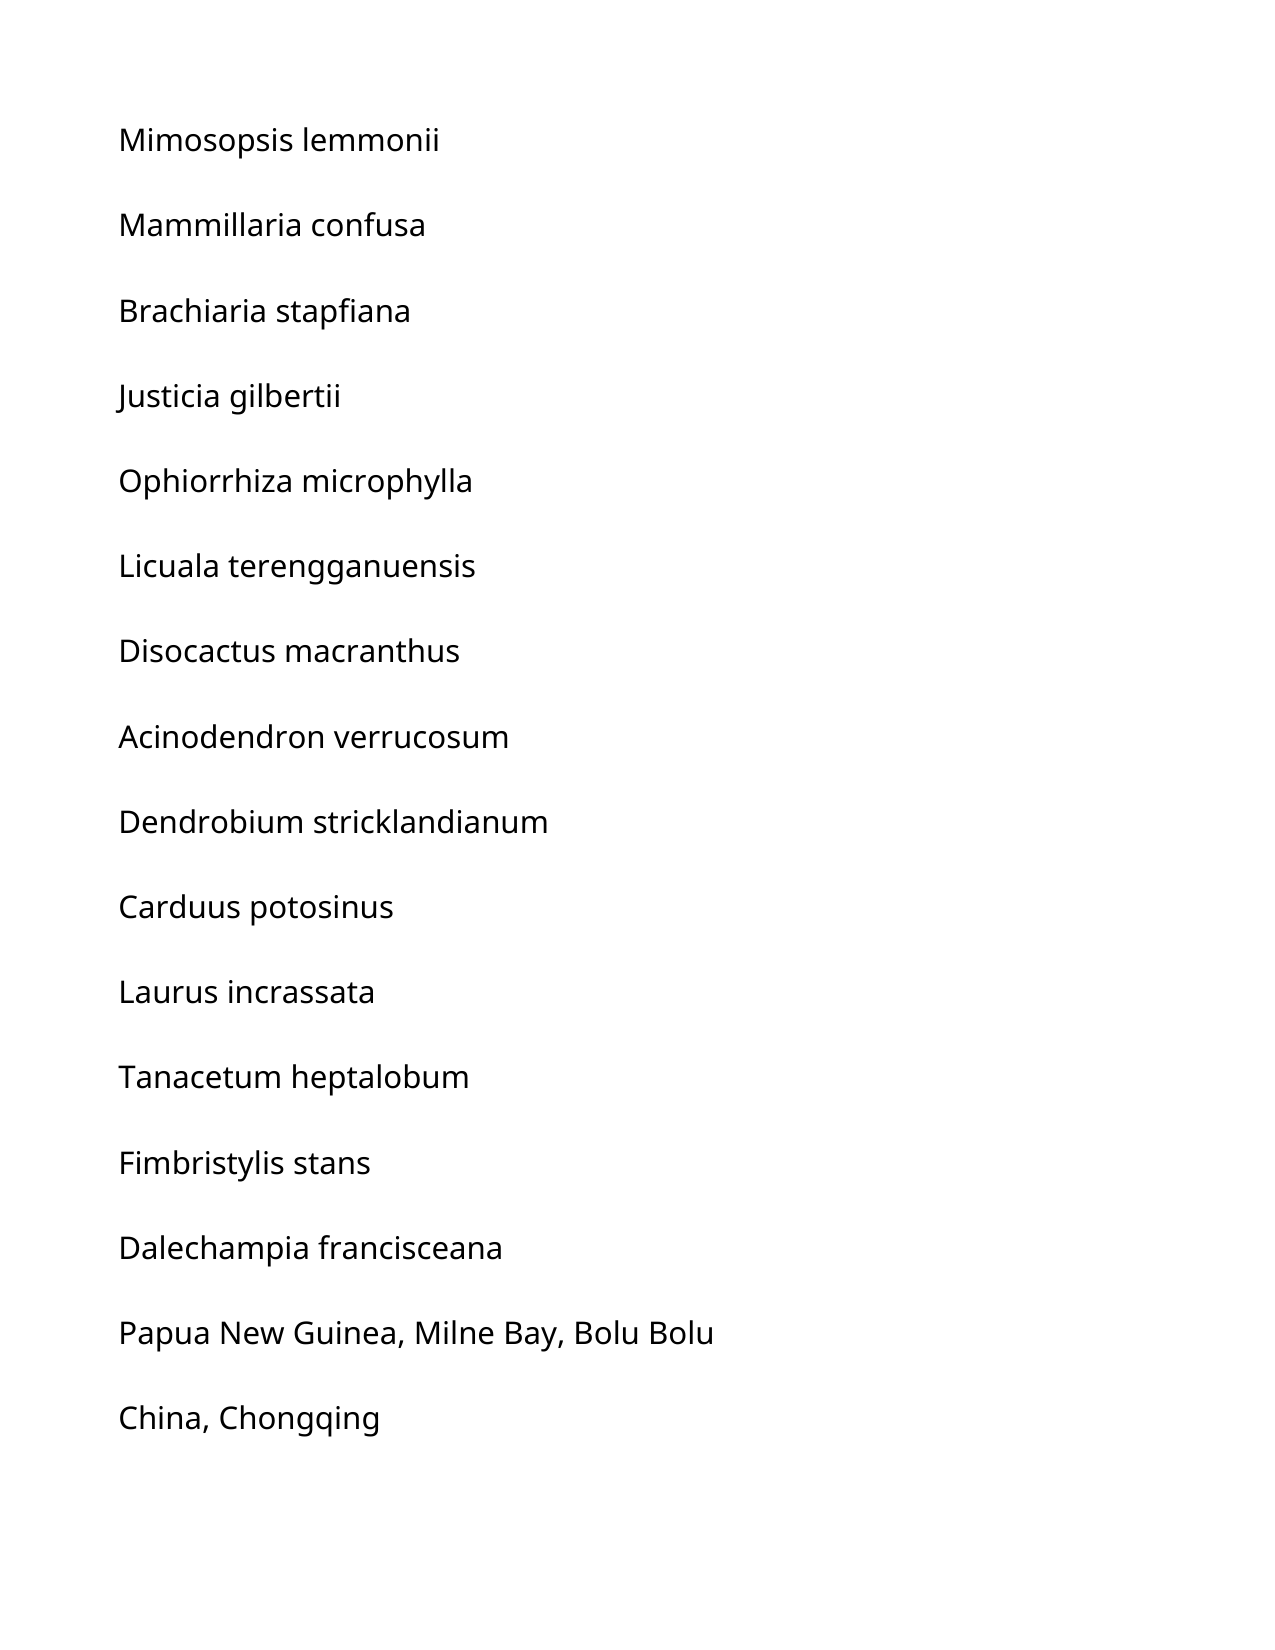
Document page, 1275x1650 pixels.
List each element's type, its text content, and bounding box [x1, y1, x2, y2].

text Dalechampia francisceana [118, 1226, 1157, 1311]
text Disocactus macranthus [118, 629, 1157, 714]
text Licuala terengganuensis [118, 544, 1157, 629]
text China, Chongqing [118, 1396, 1157, 1481]
text Dendrobium stricklandianum [118, 800, 1157, 885]
text Tanacetum heptalobum [118, 1055, 1157, 1141]
text Laurus incrassata [118, 970, 1157, 1055]
text Mammillaria confusa [118, 203, 1157, 288]
text Brachiaria stapfiana [118, 288, 1157, 374]
text Ophiorrhiza microphylla [118, 459, 1157, 544]
text Carduus potosinus [118, 885, 1157, 970]
text Fimbristylis stans [118, 1141, 1157, 1226]
text Justicia gilbertii [118, 374, 1157, 459]
text Papua New Guinea, Milne Bay, Bolu Bolu [118, 1311, 1157, 1396]
text Acinodendron verrucosum [118, 714, 1157, 800]
text Mimosopsis lemmonii [118, 118, 1157, 203]
